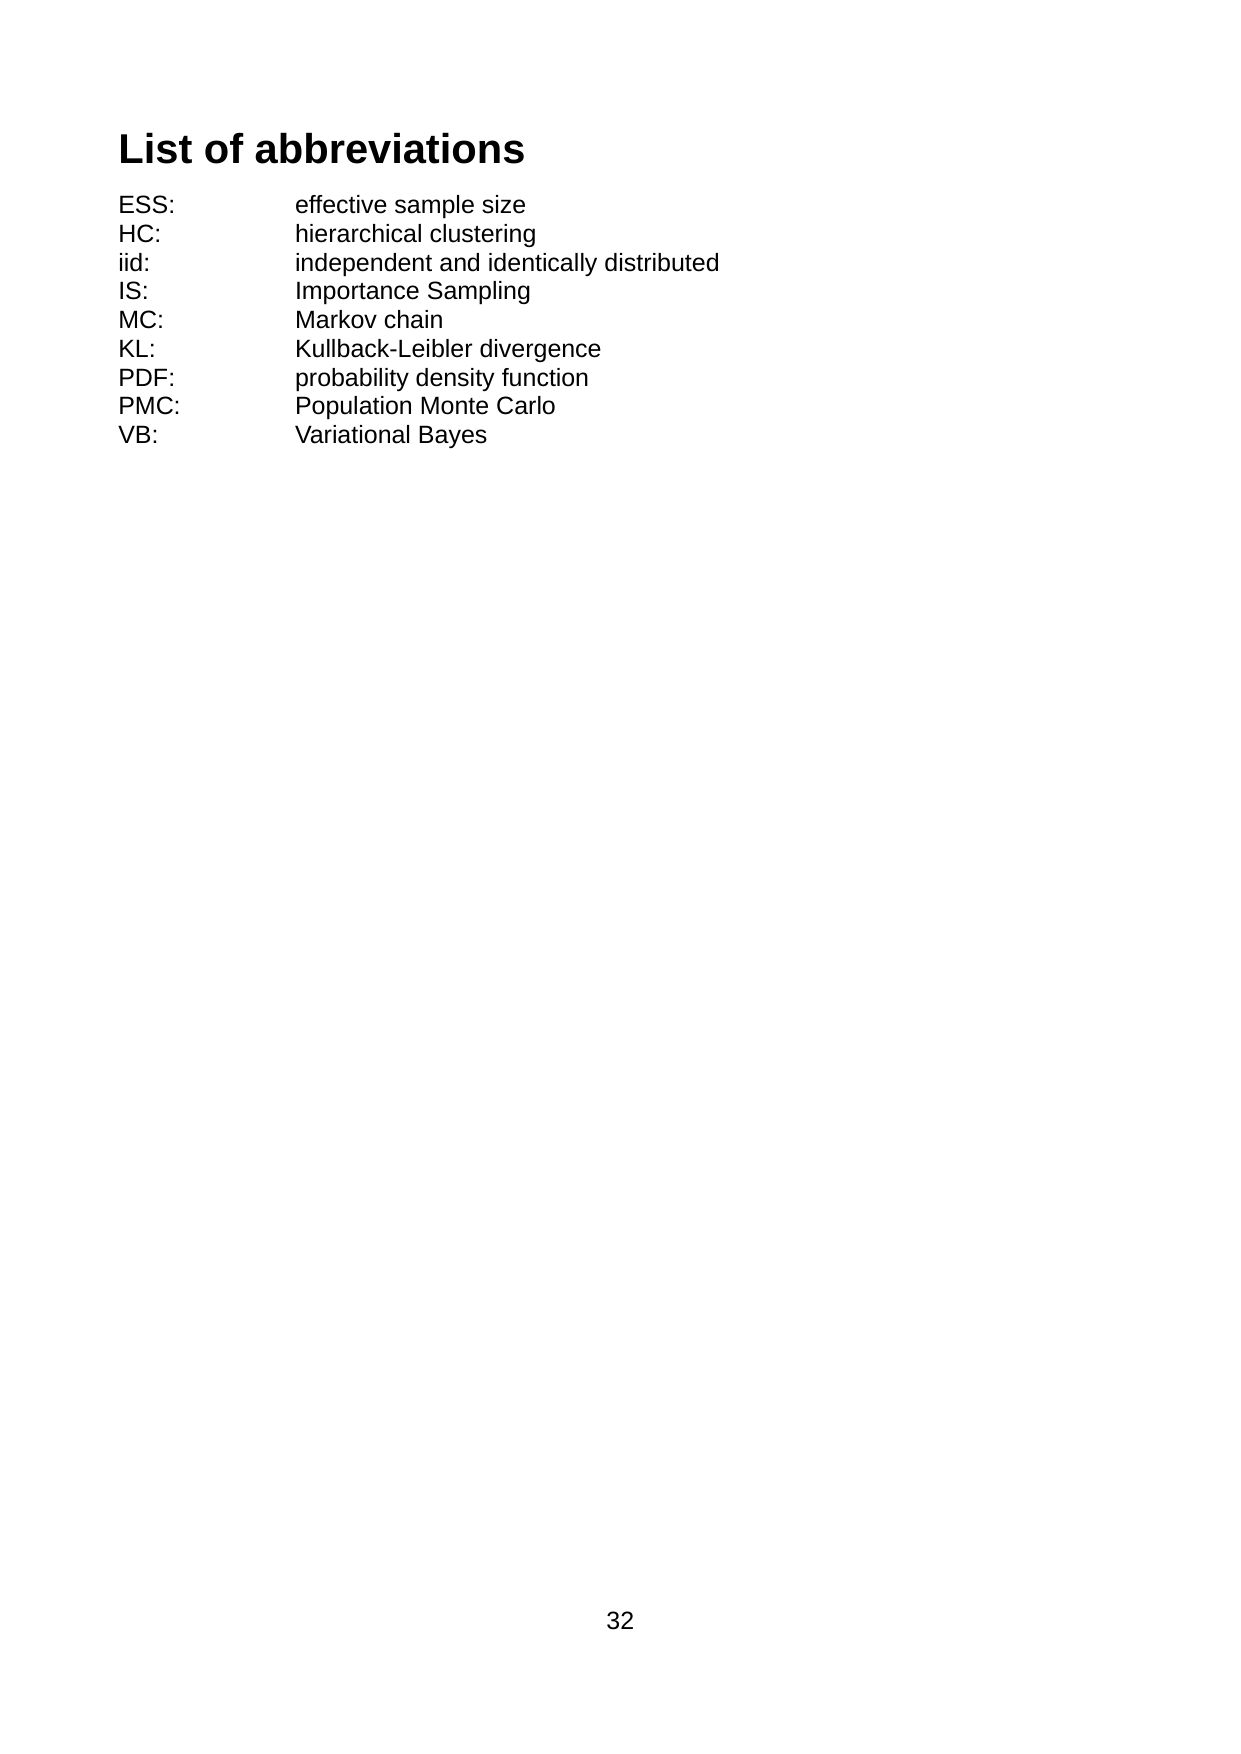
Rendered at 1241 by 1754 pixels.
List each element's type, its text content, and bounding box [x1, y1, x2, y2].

text IS: Importance Sampling [118, 276, 1122, 305]
text KL: Kullback-Leibler divergence [118, 334, 1122, 363]
text MC: Markov chain [118, 305, 1122, 334]
text iid: independent and identically distributed [118, 248, 1122, 276]
text ESS: effective sample size [118, 190, 1122, 219]
text VB: Variational Bayes [118, 420, 1122, 449]
text HC: hierarchical clustering [118, 219, 1122, 248]
text PDF: probability density function [118, 363, 1122, 391]
text PMC: Population Monte Carlo [118, 391, 1122, 420]
text List of abbreviations [118, 124, 1122, 172]
